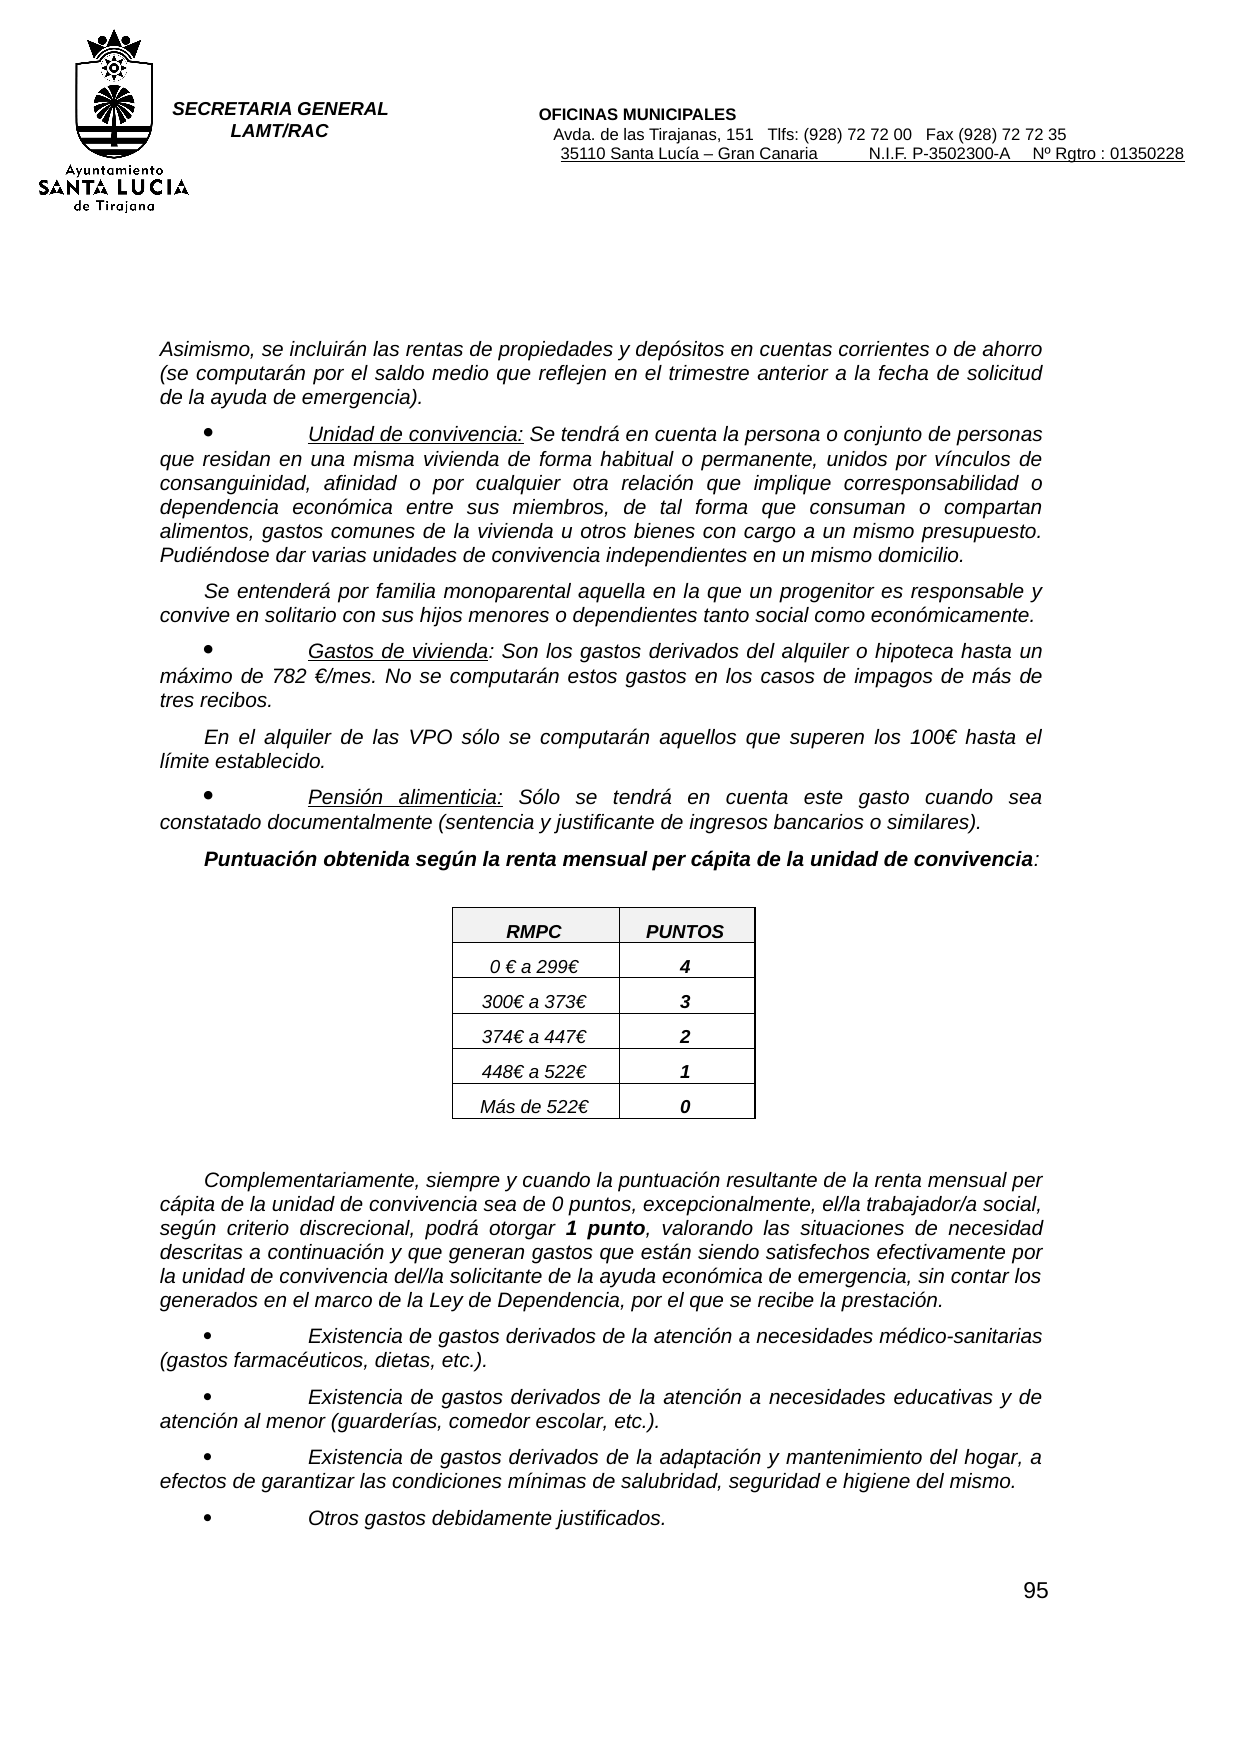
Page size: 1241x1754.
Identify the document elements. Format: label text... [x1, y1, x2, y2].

table_cell 3 [620, 978, 754, 1012]
list Pensión alimenticia: Sólo se tendrá en cuenta este gasto cuando sea constatado documentalmente (sentencia y justificante de ingresos bancarios o similares). [159, 785, 1045, 834]
table_cell 0 € a 299€ [453, 943, 619, 977]
table_cell 0 [620, 1084, 754, 1118]
table_cell 448€ a 522€ [453, 1049, 619, 1083]
list Existencia de gastos derivados de la atención a necesidades médico-sanitarias (gastos farmacéuticos, dietas, etc.). [159, 1324, 1045, 1372]
list Unidad de convivencia: Se tendrá en cuenta la persona o conjunto de personas que residan en una misma vivienda de forma habitual o permanente, unidos por vínculos de consanguinidad, afinidad o por cualquier otra relación que implique corresponsabilidad o dependencia económica entre sus miembros, de tal forma que consuman o compartan alimentos, gastos comunes de la vivienda u otros bienes con cargo a un mismo presupuesto. Pudiéndose dar varias unidades de convivencia independientes en un mismo domicilio. [159, 422, 1045, 566]
table_cell 4 [620, 943, 754, 977]
table_cell 300€ a 373€ [453, 978, 619, 1012]
table_header PUNTOS [620, 908, 754, 942]
table_cell 1 [620, 1049, 754, 1083]
list Existencia de gastos derivados de la atención a necesidades educativas y de atención al menor (guarderías, comedor escolar, etc.). [159, 1384, 1045, 1432]
text En el alquiler de las VPO sólo se computarán aquellos que superen los 100€ hasta el límite establecido. [159, 725, 1045, 773]
list Otros gastos debidamente justificados. [159, 1506, 1045, 1529]
table_cell Más de 522€ [453, 1084, 619, 1118]
text Complementariamente, siempre y cuando la puntuación resultante de la renta mensual per cápita de la unidad de convivencia sea de 0 puntos, excepcionalmente, el/la trabajador/a social, según criterio discrecional, podrá otorgar 1 punto, valorando las situaciones de necesidad descritas a continuación y que generan gastos que están siendo satisfechos efectivamente por la unidad de convivencia del/la solicitante de la ayuda económica de emergencia, sin contar los generados en el marco de la Ley de Dependencia, por el que se recibe la prestación. [159, 1168, 1045, 1311]
list Asimismo, se incluirán las rentas de propiedades y depósitos en cuentas corrientes o de ahorro (se computarán por el saldo medio que reflejen en el trimestre anterior a la fecha de solicitud de la ayuda de emergencia). [159, 337, 1045, 409]
list Gastos de vivienda: Son los gastos derivados del alquiler o hipoteca hasta un máximo de 782 €/mes. No se computarán estos gastos en los casos de impagos de más de tres recibos. [159, 639, 1045, 712]
list Existencia de gastos derivados de la adaptación y mantenimiento del hogar, a efectos de garantizar las condiciones mínimas de salubridad, seguridad e higiene del mismo. [159, 1445, 1045, 1493]
text Se entenderá por familia monoparental aquella en la que un progenitor es responsable y convive en solitario con sus hijos menores o dependientes tanto social como económicamente. [159, 579, 1045, 627]
table_cell 374€ a 447€ [453, 1014, 619, 1047]
table_cell 2 [620, 1014, 754, 1047]
text Puntuación obtenida según la renta mensual per cápita de la unidad de convivencia: [159, 847, 1045, 871]
table_header RMPC [453, 908, 619, 942]
